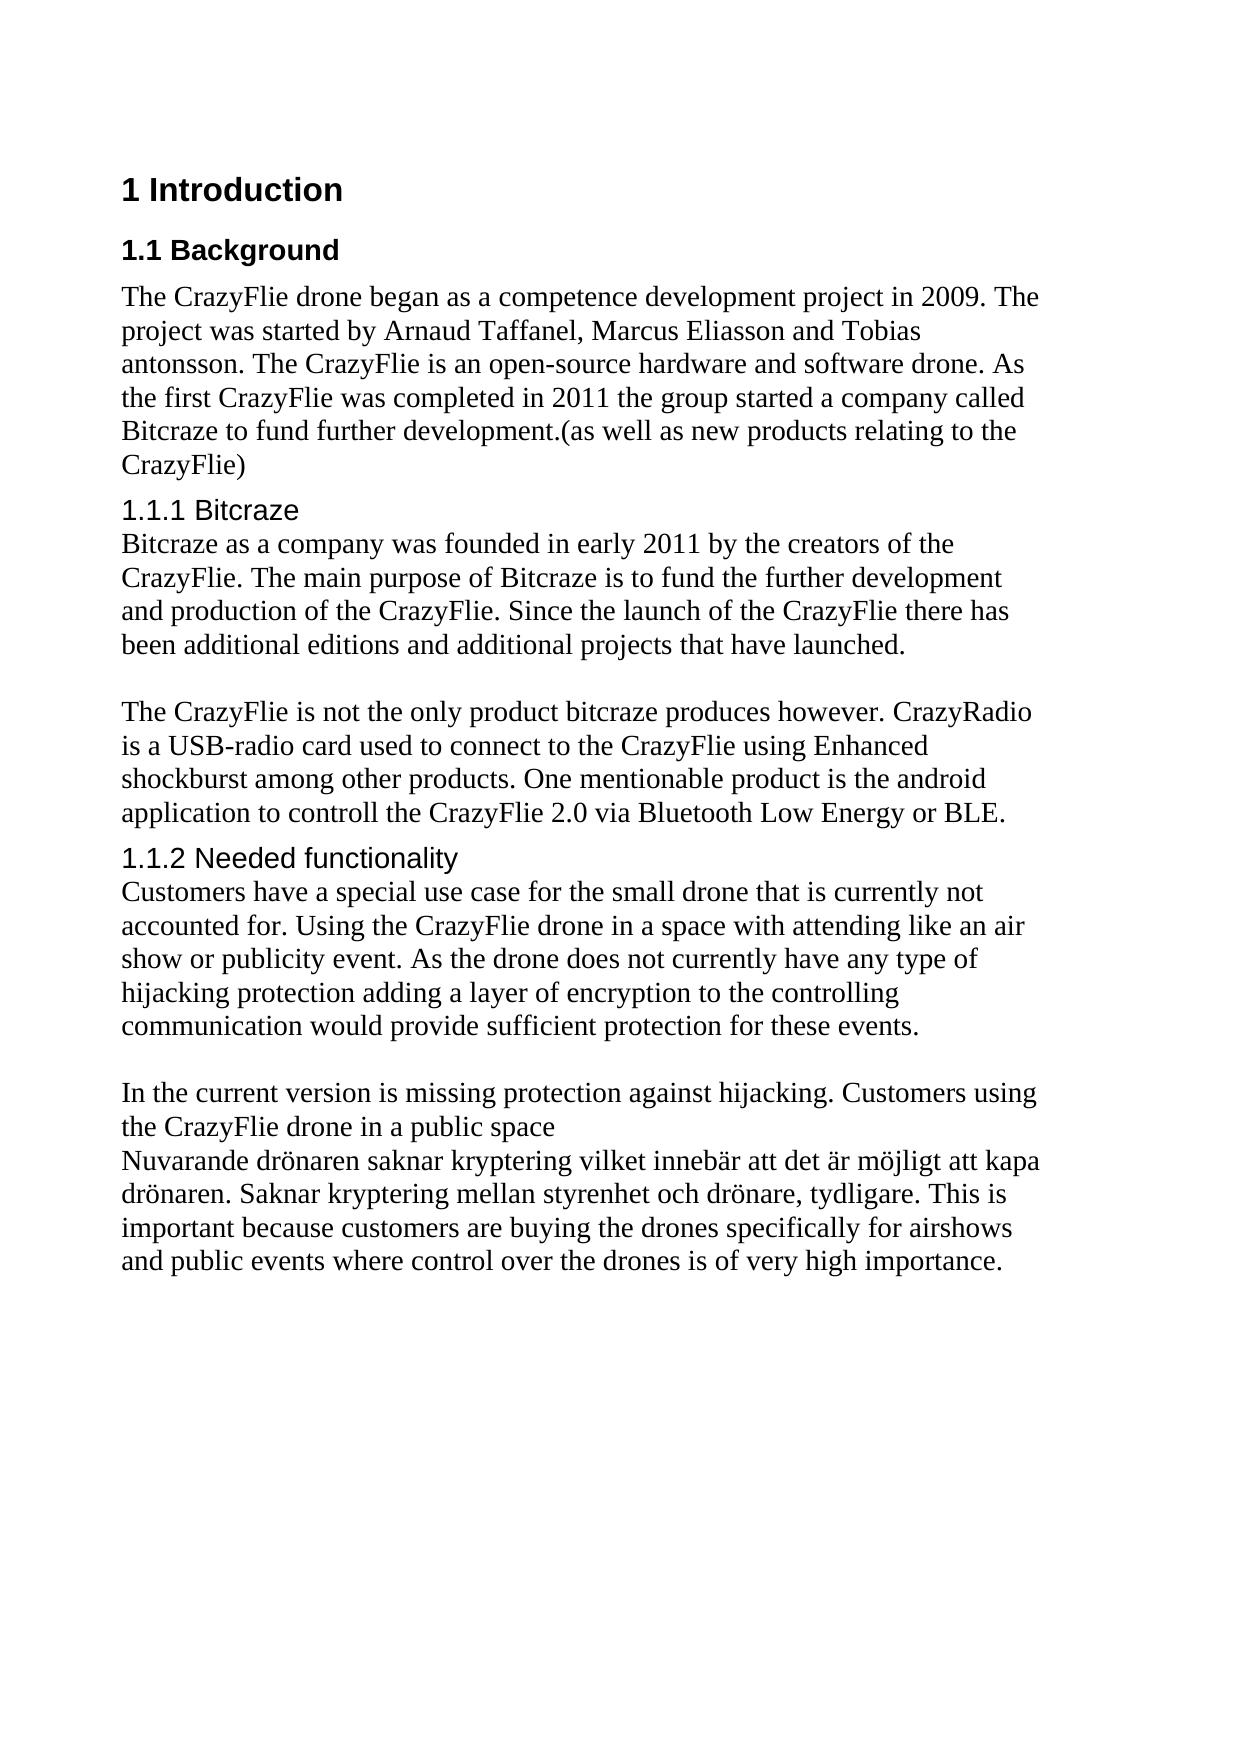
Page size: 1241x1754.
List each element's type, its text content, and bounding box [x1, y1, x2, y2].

text In the current version is missing protection against hijacking. Customers using the CrazyFlie drone in a public space [121, 1076, 1042, 1143]
subtitle Needed functionality [121, 841, 1042, 874]
text Customers have a special use case for the small drone that is currently not accounted for. Using the CrazyFlie drone in a space with attending like an air show or publicity event. As the drone does not currently have any type of hijacking protection adding a layer of encryption to the controlling communication would provide sufficient protection for these events. [121, 874, 1042, 1042]
text The CrazyFlie is not the only product bitcraze produces however. CrazyRadio is a USB-radio card used to connect to the CrazyFlie using Enhanced shockburst among other products. One mentionable product is the android application to controll the CrazyFlie 2.0 via Bluetooth Low Energy or BLE. [121, 694, 1042, 828]
text Bitcraze as a company was founded in early 2011 by the creators of the CrazyFlie. The main purpose of Bitcraze is to fund the further development and production of the CrazyFlie. Since the launch of the CrazyFlie there has been additional editions and additional projects that have launched. [121, 526, 1042, 661]
subtitle Bitcraze [121, 493, 1042, 526]
text The CrazyFlie drone began as a competence development project in 2009. The project was started by Arnaud Taffanel, Marcus Eliasson and Tobias antonsson. The CrazyFlie is an open-source hardware and software drone. As the first CrazyFlie was completed in 2011 the group started a company called Bitcraze to fund further development.(as well as new products relating to the CrazyFlie) [121, 279, 1042, 480]
subtitle Introduction [121, 170, 1042, 208]
subtitle Background [121, 233, 1042, 267]
text Nuvarande drönaren saknar kryptering vilket innebär att det är möjligt att kapa drönaren. Saknar kryptering mellan styrenhet och drönare, tydligare. This is important because customers are buying the drones specifically for airshows and public events where control over the drones is of very high importance. [121, 1143, 1042, 1277]
